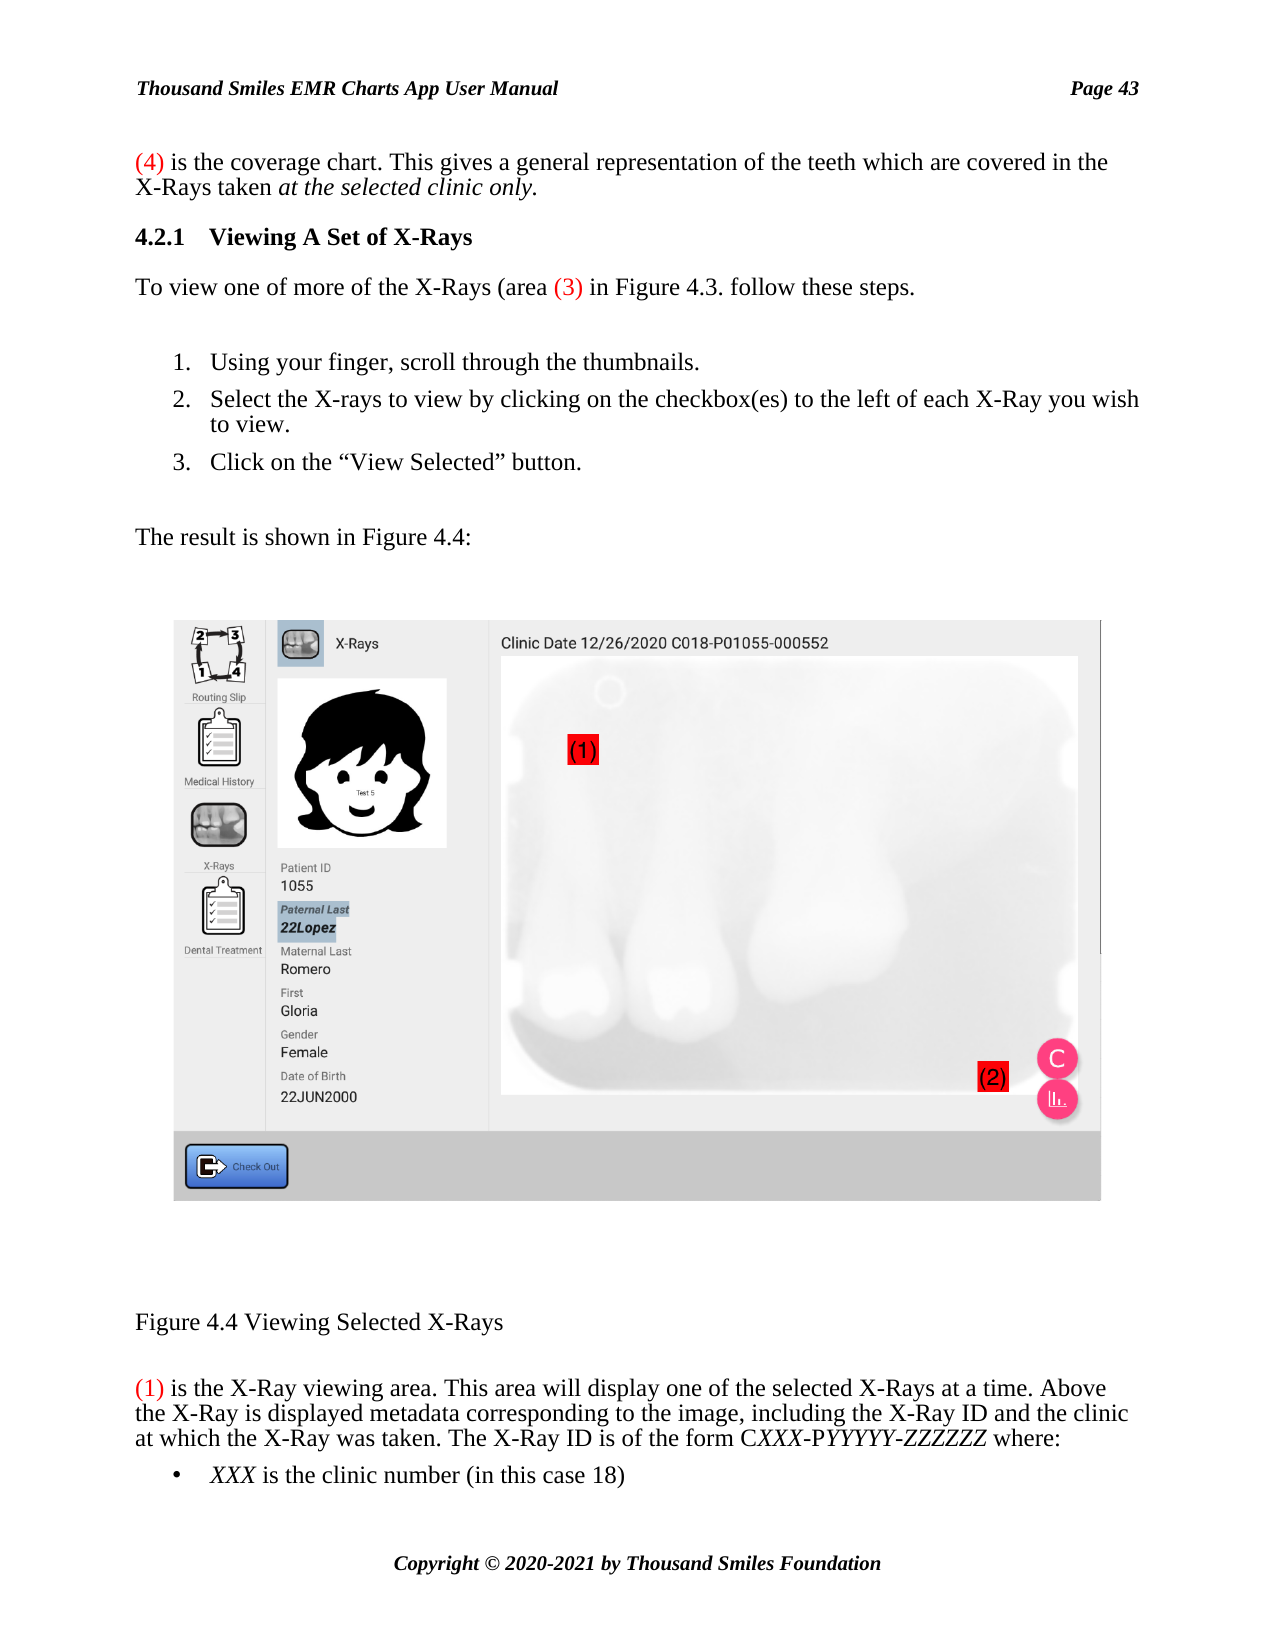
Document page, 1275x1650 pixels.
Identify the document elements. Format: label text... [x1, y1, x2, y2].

picture [173, 620, 1102, 1201]
list Click on the “View Selected” button. [172, 450, 1140, 475]
text Figure 4.4 Viewing Selected X-Rays [135, 1310, 1140, 1335]
text The result is shown in Figure 4.4: [135, 525, 1140, 550]
text To view one of more of the X-Rays (area (3) in Figure 4.3. follow these steps. [135, 275, 1140, 300]
subtitle Viewing A Set of X-Rays [135, 225, 1140, 250]
list Select the X-rays to view by clicking on the checkbox(es) to the left of each X-Ray you wish to view. [172, 387, 1140, 437]
list Using your finger, scroll through the thumbnails. [172, 350, 1140, 375]
list XXX is the clinic number (in this case 18) [172, 1464, 1140, 1489]
text (1) is the X-Ray viewing area. This area will display one of the selected X-Rays at a time. Above the X-Ray is displayed metadata corresponding to the image, including the X-Ray ID and the clinic at which the X-Ray was taken. The X-Ray ID is of the form CXXX-PYYYYY-ZZZZZZ where: [135, 1376, 1140, 1451]
text (4) is the coverage chart. This gives a general representation of the teeth which are covered in the X-Rays taken at the selected clinic only. [135, 150, 1140, 200]
